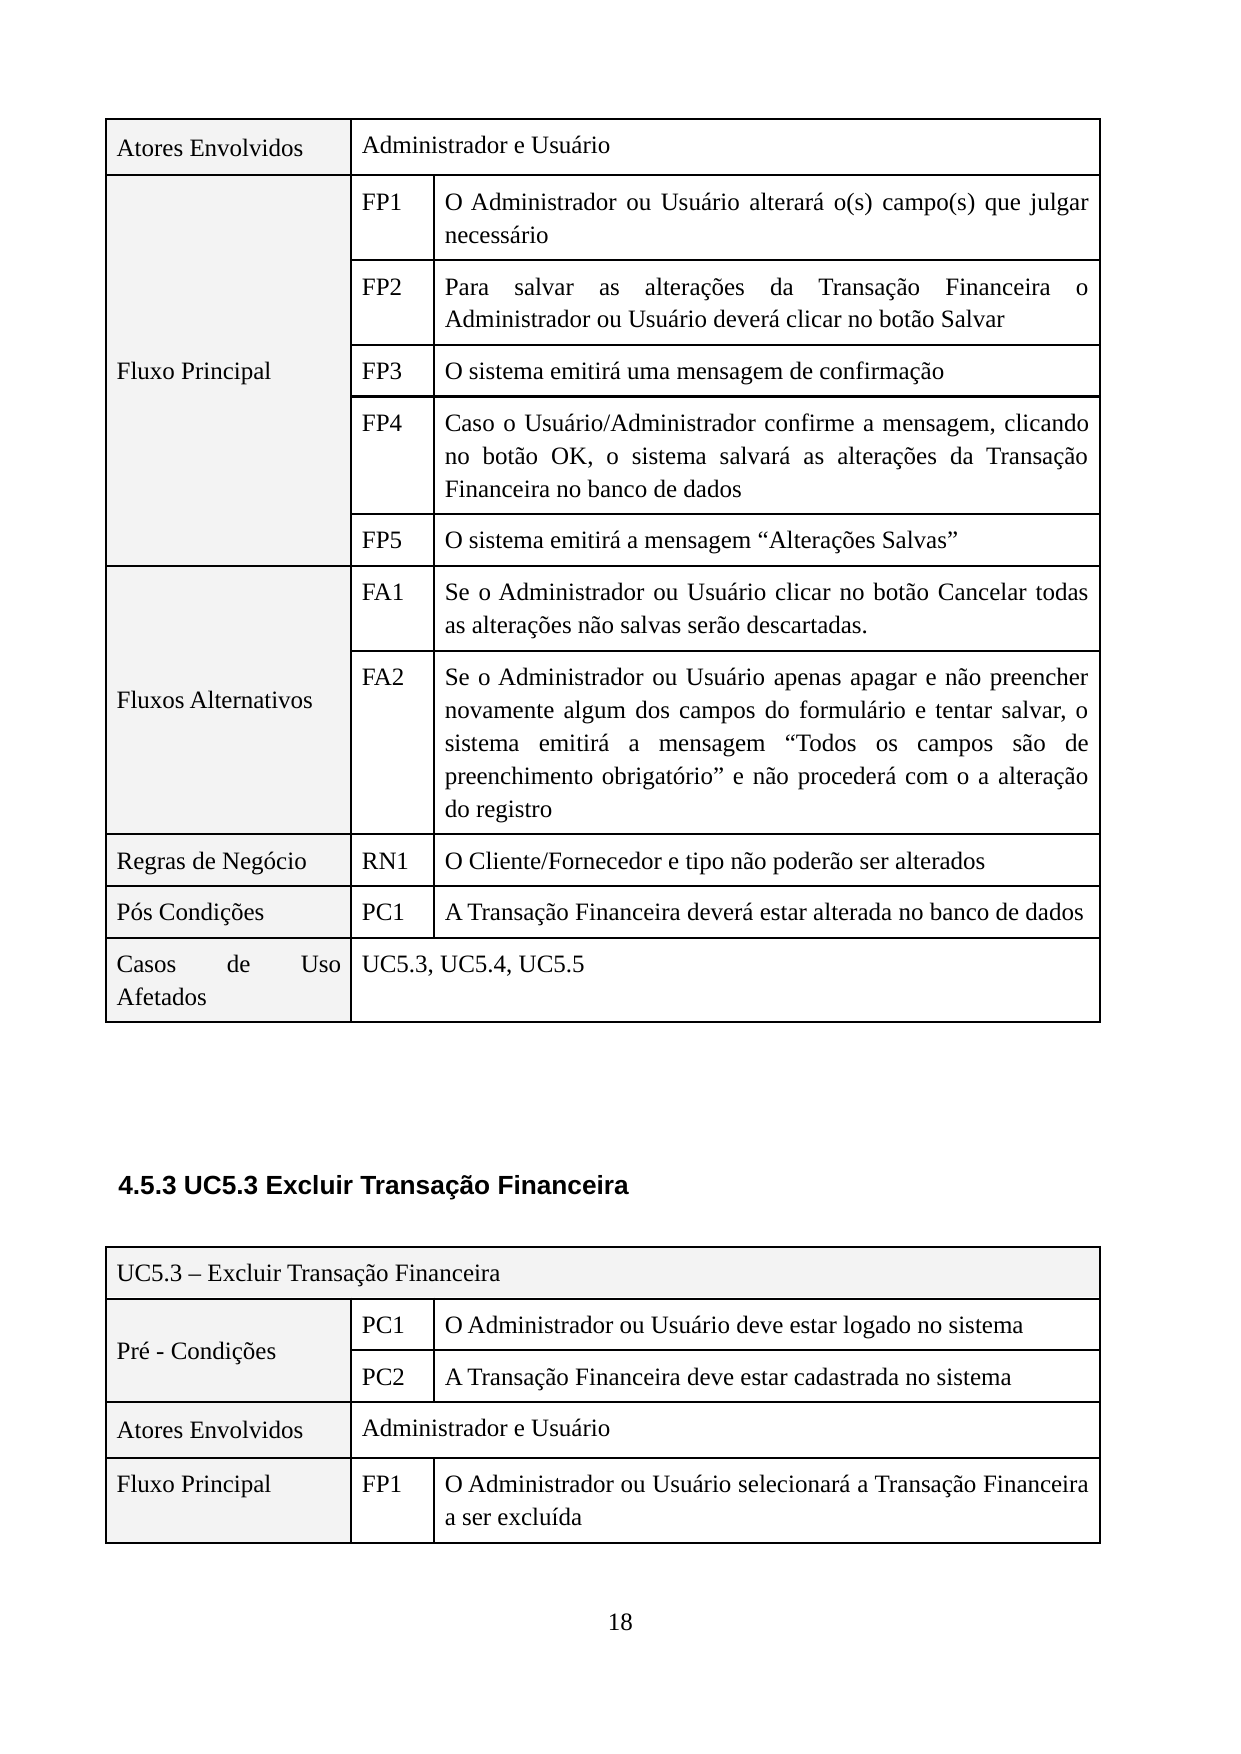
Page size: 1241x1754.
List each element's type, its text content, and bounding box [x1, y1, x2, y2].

table_cell FP3 [352, 346, 433, 395]
table_cell Regras de Negócio [107, 835, 350, 885]
table_cell RN1 [352, 835, 433, 885]
table_cell O Administrador ou Usuário selecionará a Transação Financeira a ser excluída [435, 1459, 1099, 1542]
table_cell Caso o Usuário/Administrador confirme a mensagem, clicando no botão OK, o sistema salvará as alterações da Transação Financeira no banco de dados [435, 398, 1099, 513]
table_cell Fluxo Principal [107, 176, 350, 565]
subtitle 4.5.3 UC5.3 Excluir Transação Financeira [118, 1170, 1122, 1200]
table_cell Pré - Condições [107, 1300, 350, 1401]
table_cell Se o Administrador ou Usuário apenas apagar e não preencher novamente algum dos campos do formulário e tentar salvar, o sistema emitirá a mensagem “Todos os campos são de preenchimento obrigatório” e não procederá com o a alteração do registro [435, 652, 1099, 833]
table_cell O sistema emitirá uma mensagem de confirmação [435, 346, 1099, 395]
table_cell Casos de Uso Afetados [107, 939, 350, 1021]
table_cell FP5 [352, 515, 433, 565]
table_cell PC1 [352, 887, 433, 937]
table_cell FA1 [352, 567, 433, 649]
table_cell PC2 [352, 1351, 433, 1401]
table_cell FP1 [352, 1459, 433, 1542]
table_cell Atores Envolvidos [107, 1403, 350, 1457]
table_cell FA2 [352, 652, 433, 833]
table_cell A Transação Financeira deverá estar alterada no banco de dados [435, 887, 1099, 937]
table_cell Administrador e Usuário [352, 120, 1099, 174]
table_cell Fluxo Principal [107, 1459, 350, 1542]
table_cell Pós Condições [107, 887, 350, 937]
table_cell Fluxos Alternativos [107, 567, 350, 833]
table_cell O Administrador ou Usuário deve estar logado no sistema [435, 1300, 1099, 1349]
table_header UC5.3 – Excluir Transação Financeira [107, 1248, 1099, 1297]
table_cell UC5.3, UC5.4, UC5.5 [352, 939, 1099, 1021]
table_cell FP4 [352, 398, 433, 513]
table_cell Para salvar as alterações da Transação Financeira o Administrador ou Usuário deverá clicar no botão Salvar [435, 261, 1099, 344]
table_cell FP2 [352, 261, 433, 344]
table_cell FP1 [352, 176, 433, 259]
table_cell Se o Administrador ou Usuário clicar no botão Cancelar todas as alterações não salvas serão descartadas. [435, 567, 1099, 649]
table_cell O Cliente/Fornecedor e tipo não poderão ser alterados [435, 835, 1099, 885]
table_cell Administrador e Usuário [352, 1403, 1099, 1457]
table_cell Atores Envolvidos [107, 120, 350, 174]
table_cell PC1 [352, 1300, 433, 1349]
table_cell O sistema emitirá a mensagem “Alterações Salvas” [435, 515, 1099, 565]
table_cell O Administrador ou Usuário alterará o(s) campo(s) que julgar necessário [435, 176, 1099, 259]
table_cell A Transação Financeira deve estar cadastrada no sistema [435, 1351, 1099, 1401]
